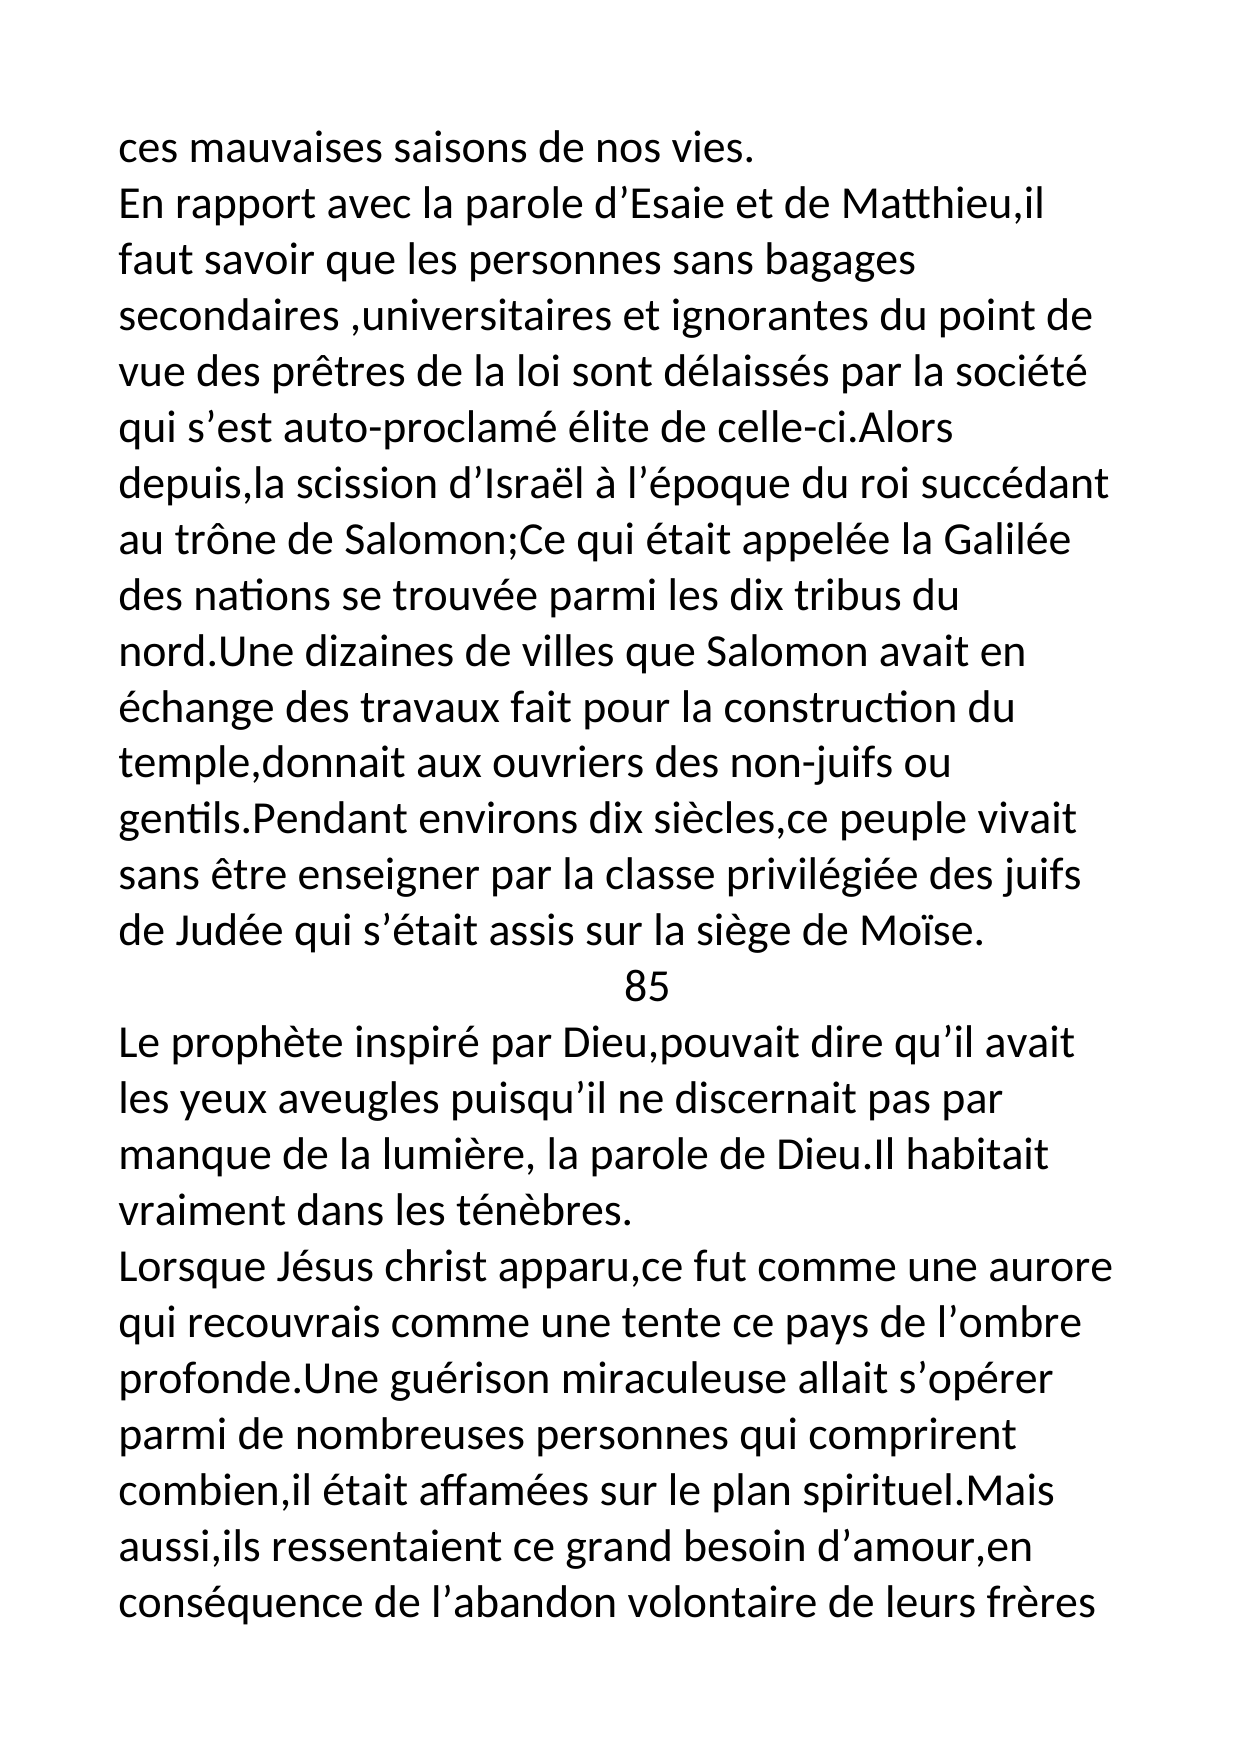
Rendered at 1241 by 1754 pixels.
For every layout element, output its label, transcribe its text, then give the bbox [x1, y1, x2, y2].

text 85 [118, 957, 1122, 1013]
text Lorsque Jésus christ apparu,ce fut comme une aurore qui recouvrais comme une tente ce pays de l’ombre profonde.Une guérison miraculeuse allait s’opérer parmi de nombreuses personnes qui comprirent combien,il était affamées sur le plan spirituel.Mais aussi,ils ressentaient ce grand besoin d’amour,en conséquence de l’abandon volontaire de leurs frères [118, 1237, 1122, 1628]
text ces mauvaises saisons de nos vies. [118, 118, 1122, 174]
text En rapport avec la parole d’Esaie et de Matthieu,il faut savoir que les personnes sans bagages secondaires ,universitaires et ignorantes du point de vue des prêtres de la loi sont délaissés par la société qui s’est auto-proclamé élite de celle-ci.Alors depuis,la scission d’Israël à l’époque du roi succédant au trône de Salomon;Ce qui était appelée la Galilée des nations se trouvée parmi les dix tribus du nord.Une dizaines de villes que Salomon avait en échange des travaux fait pour la construction du temple,donnait aux ouvriers des non-juifs ou gentils.Pendant environs dix siècles,ce peuple vivait sans être enseigner par la classe privilégiée des juifs de Judée qui s’était assis sur la siège de Moïse. [118, 174, 1122, 957]
text Le prophète inspiré par Dieu,pouvait dire qu’il avait les yeux aveugles puisqu’il ne discernait pas par manque de la lumière, la parole de Dieu.Il habitait vraiment dans les ténèbres. [118, 1013, 1122, 1237]
